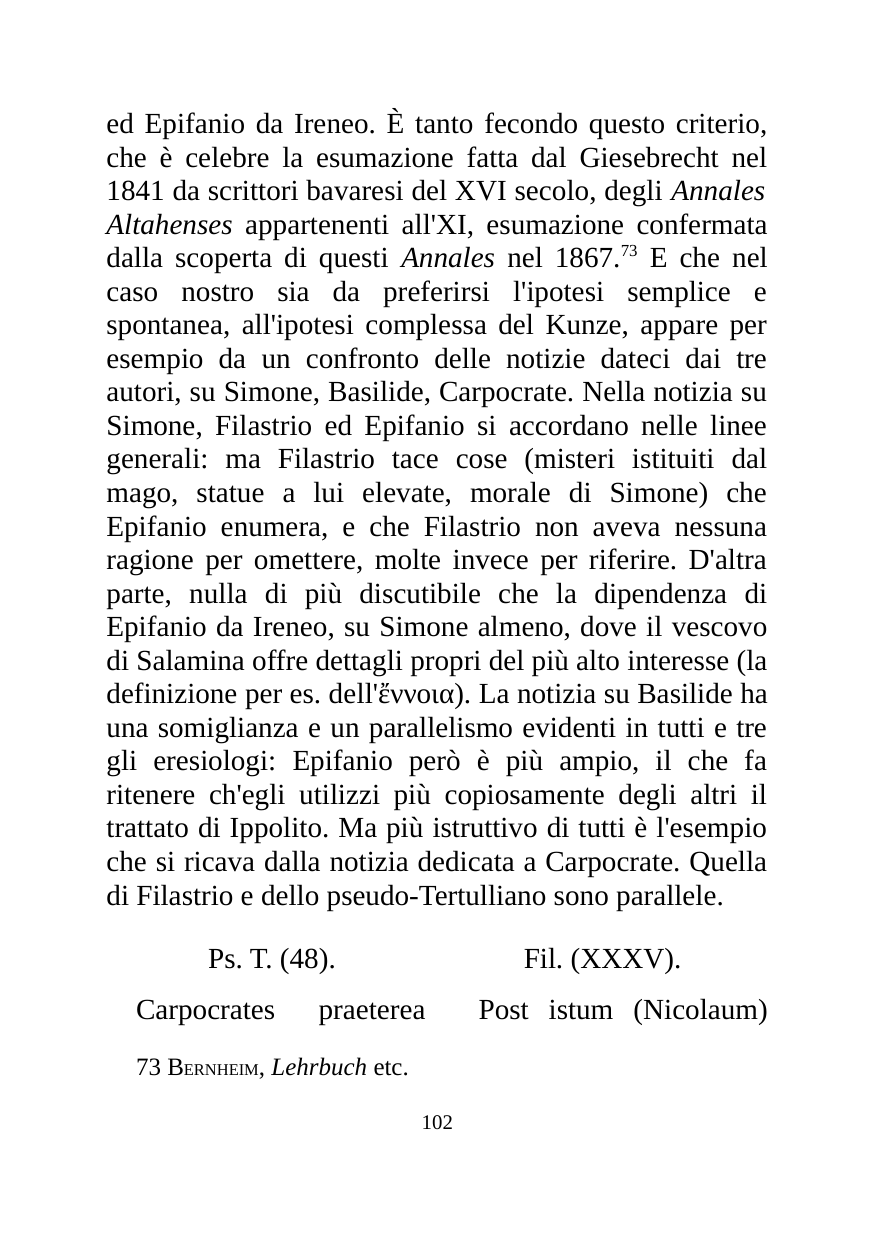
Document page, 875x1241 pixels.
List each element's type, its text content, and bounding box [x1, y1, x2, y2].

table_header Fil. (XXXV). [437, 911, 768, 992]
table_cell Post istum (Nicolaum) [437, 992, 768, 1026]
text ed Epifanio da Ireneo. È tanto fecondo questo criterio, che è celebre la esumazione fatta dal Giesebrecht nel 1841 da scrittori bavaresi del XVI secolo, degli Annales Altahenses appartenenti all'XI, esumazione confermata dalla scoperta di questi Annales nel 1867. E che nel caso nostro sia da preferirsi l'ipotesi semplice e spontanea, all'ipotesi complessa del Kunze, appare per esempio da un confronto delle notizie dateci dai tre autori, su Simone, Basilide, Carpocrate. Nella notizia su Simone, Filastrio ed Epifanio si accordano nelle linee generali: ma Filastrio tace cose (misteri istituiti dal mago, statue a lui elevate, morale di Simone) che Epifanio enumera, e che Filastrio non aveva nessuna ragione per omettere, molte invece per riferire. D'altra parte, nulla di più discutibile che la dipendenza di Epifanio da Ireneo, su Simone almeno, dove il vescovo di Salamina offre dettagli propri del più alto interesse (la definizione per es. dell'ἔννοια). La notizia su Basilide ha una somiglianza e un parallelismo evidenti in tutti e tre gli eresiologi: Epifanio però è più ampio, il che fa ritenere ch'egli utilizzi più copiosamente degli altri il trattato di Ippolito. Ma più istruttivo di tutti è l'esempio che si ricava dalla notizia dedicata a Carpocrate. Quella di Filastrio e dello pseudo-Tertulliano sono parallele. [106, 106, 768, 911]
text Bernheim, Lehrbuch etc. [106, 1052, 768, 1080]
table_header Ps. T. (48). [106, 911, 437, 992]
table_cell Carpocrates praeterea [106, 992, 437, 1026]
